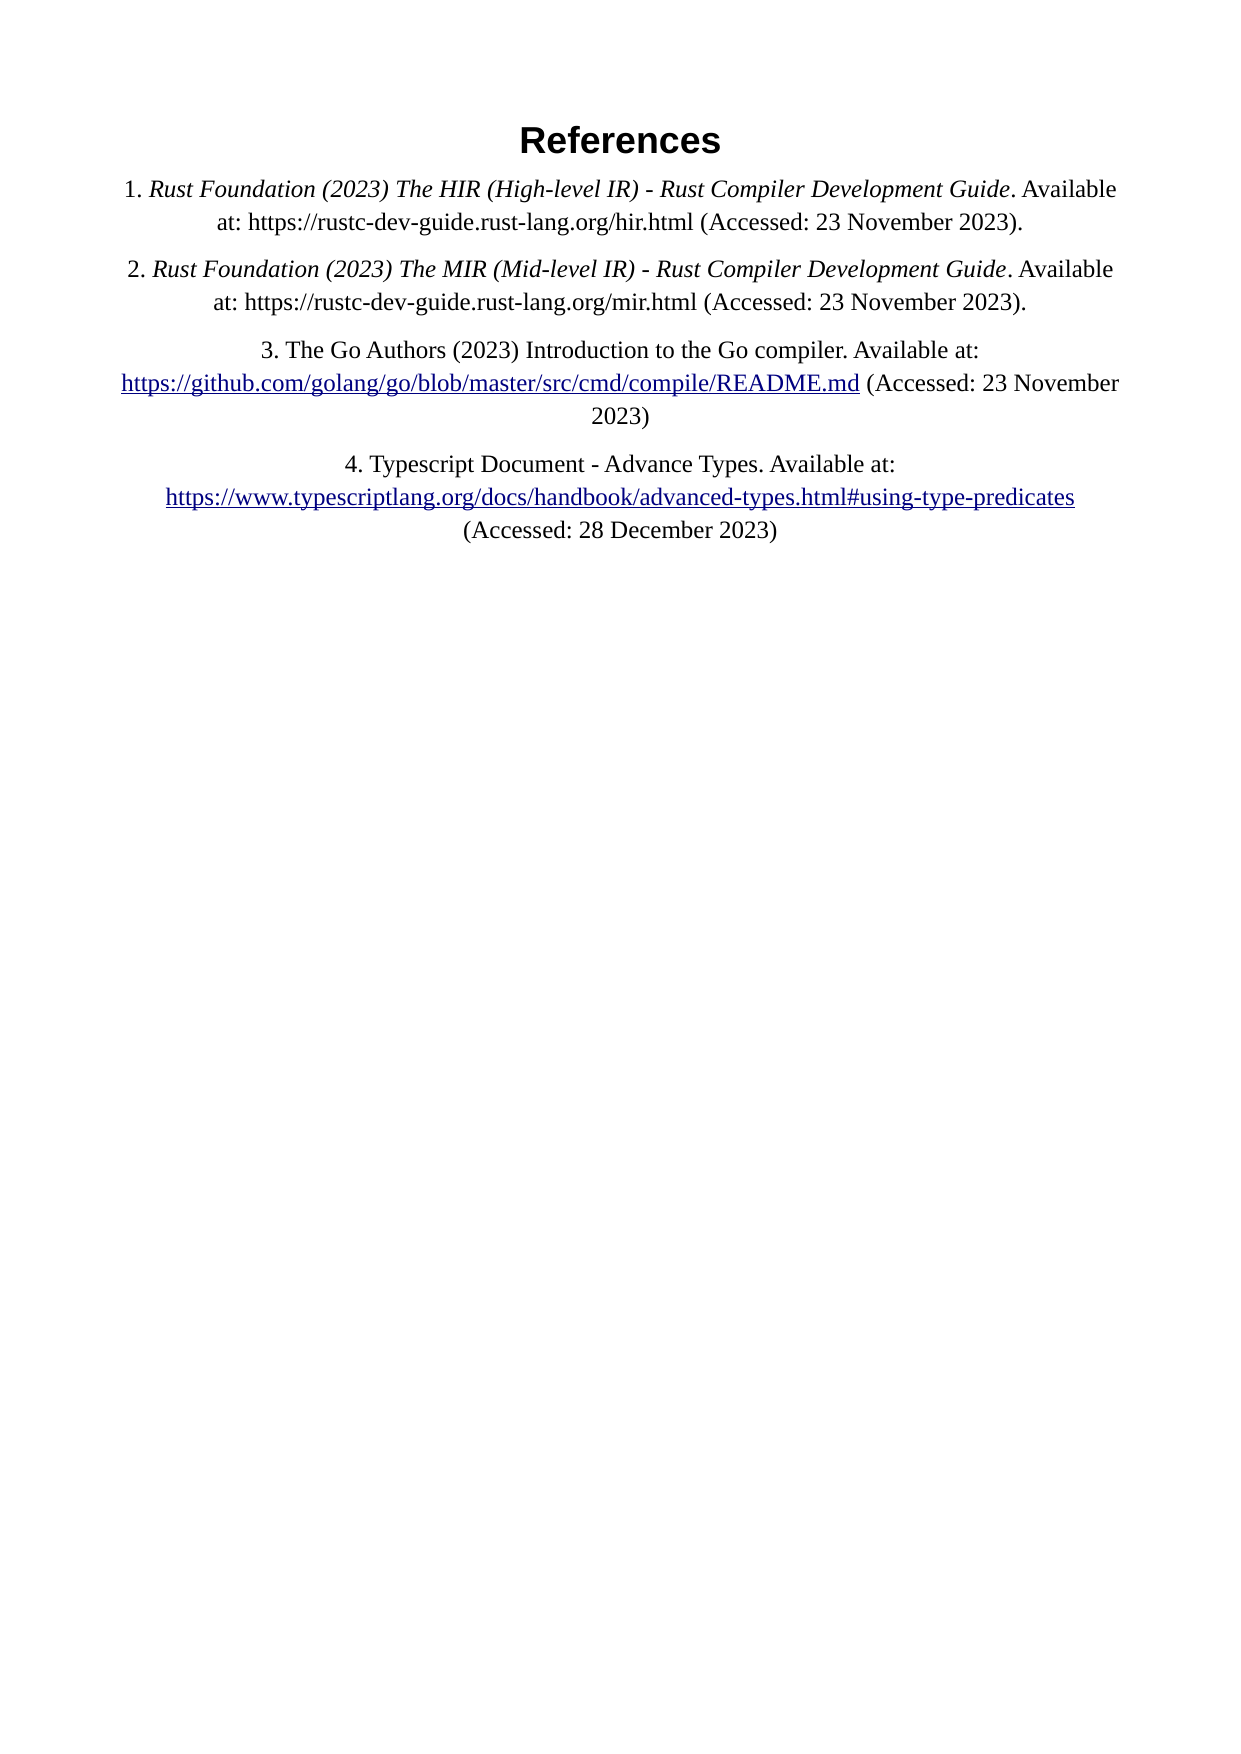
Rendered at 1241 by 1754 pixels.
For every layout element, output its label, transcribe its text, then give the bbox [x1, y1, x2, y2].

text 3. The Go Authors (2023) Introduction to the Go compiler. Available at: https://github.com/golang/go/blob/master/src/cmd/compile/README.md (Accessed: 23 November 2023) [118, 335, 1122, 430]
text 1. Rust Foundation (2023) The HIR (High-level IR) - Rust Compiler Development Guide. Available at: https://rustc-dev-guide.rust-lang.org/hir.html (Accessed: 23 November 2023). [118, 174, 1122, 236]
text 2. Rust Foundation (2023) The MIR (Mid-level IR) - Rust Compiler Development Guide. Available at: https://rustc-dev-guide.rust-lang.org/mir.html (Accessed: 23 November 2023). [118, 254, 1122, 316]
subtitle References [118, 118, 1122, 161]
text 4. Typescript Document - Advance Types. Available at: https://www.typescriptlang.org/docs/handbook/advanced-types.html#using-type-predicates (Accessed: 28 December 2023) [118, 449, 1122, 543]
